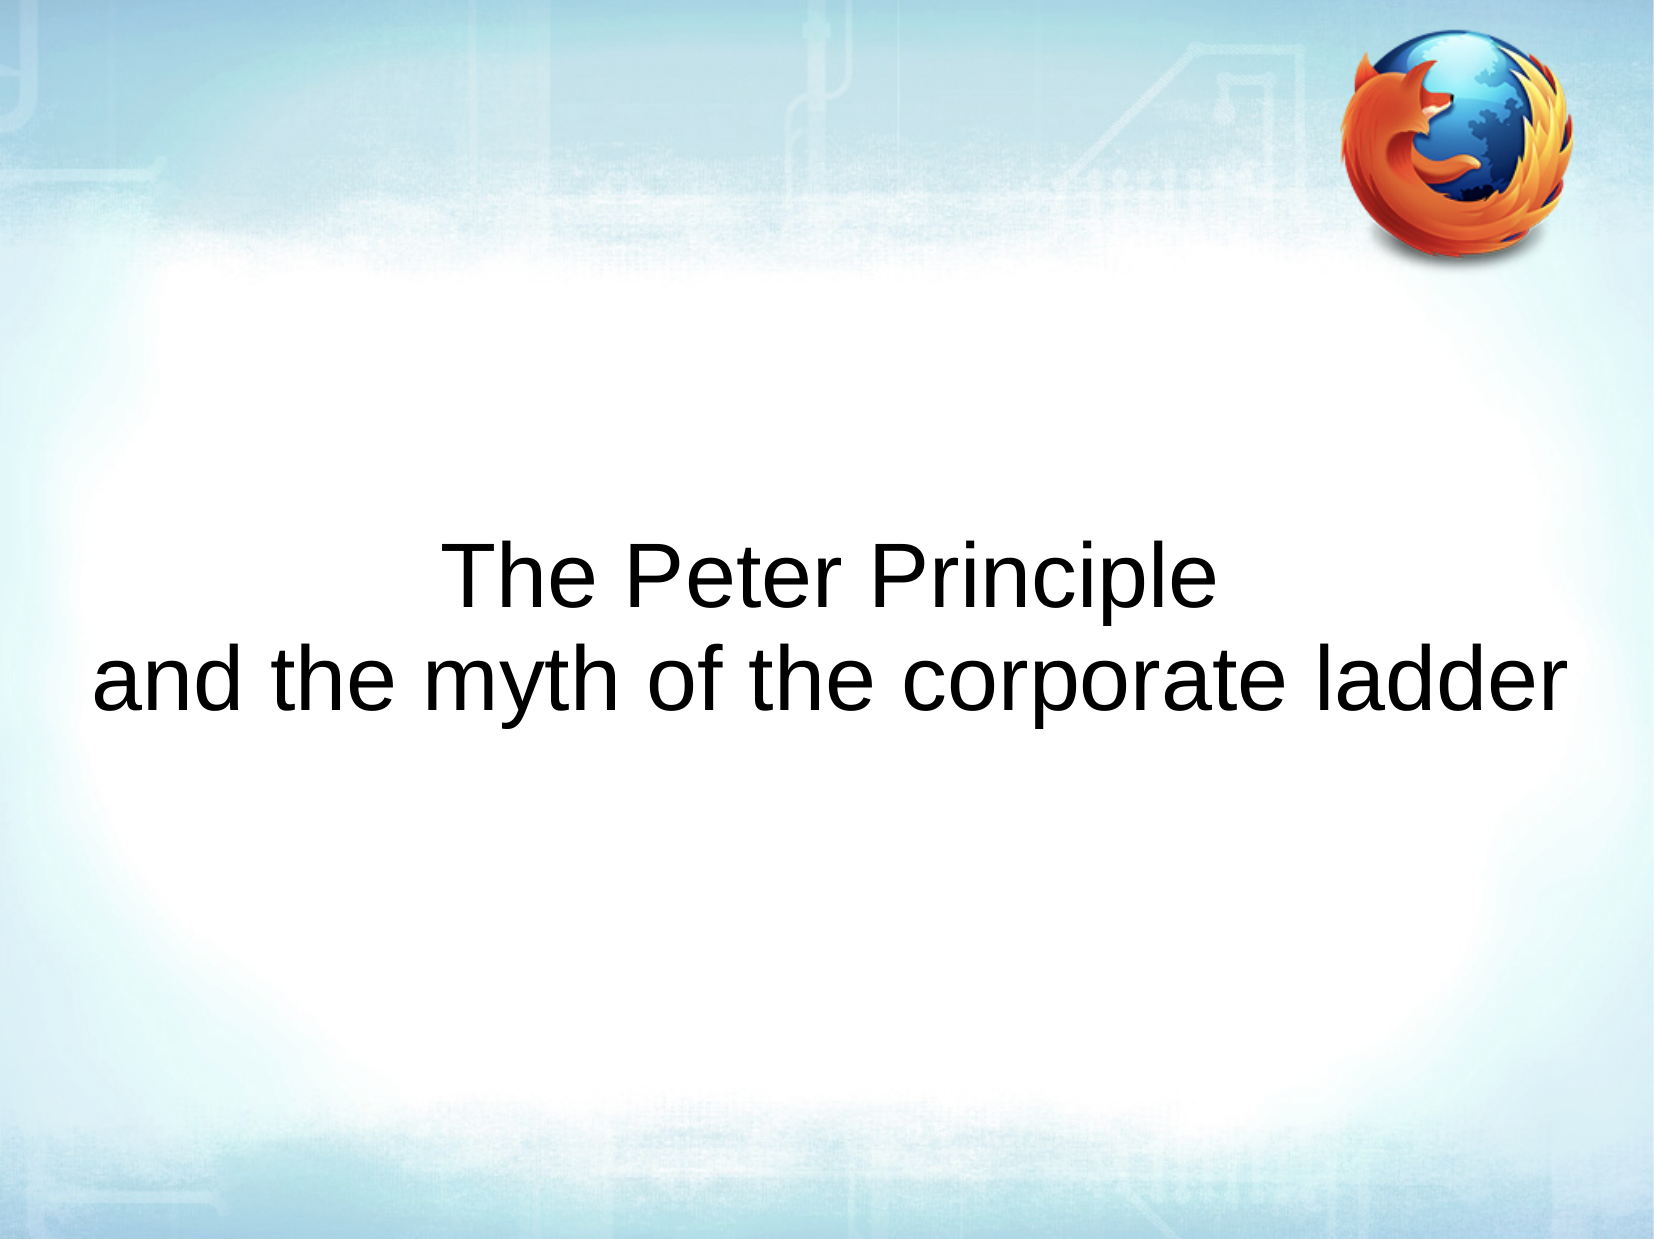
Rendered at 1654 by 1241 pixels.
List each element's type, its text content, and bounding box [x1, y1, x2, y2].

title The Peter Principle and the myth of the corporate ladder [87, 525, 1576, 732]
picture [0, 0, 1654, 1239]
